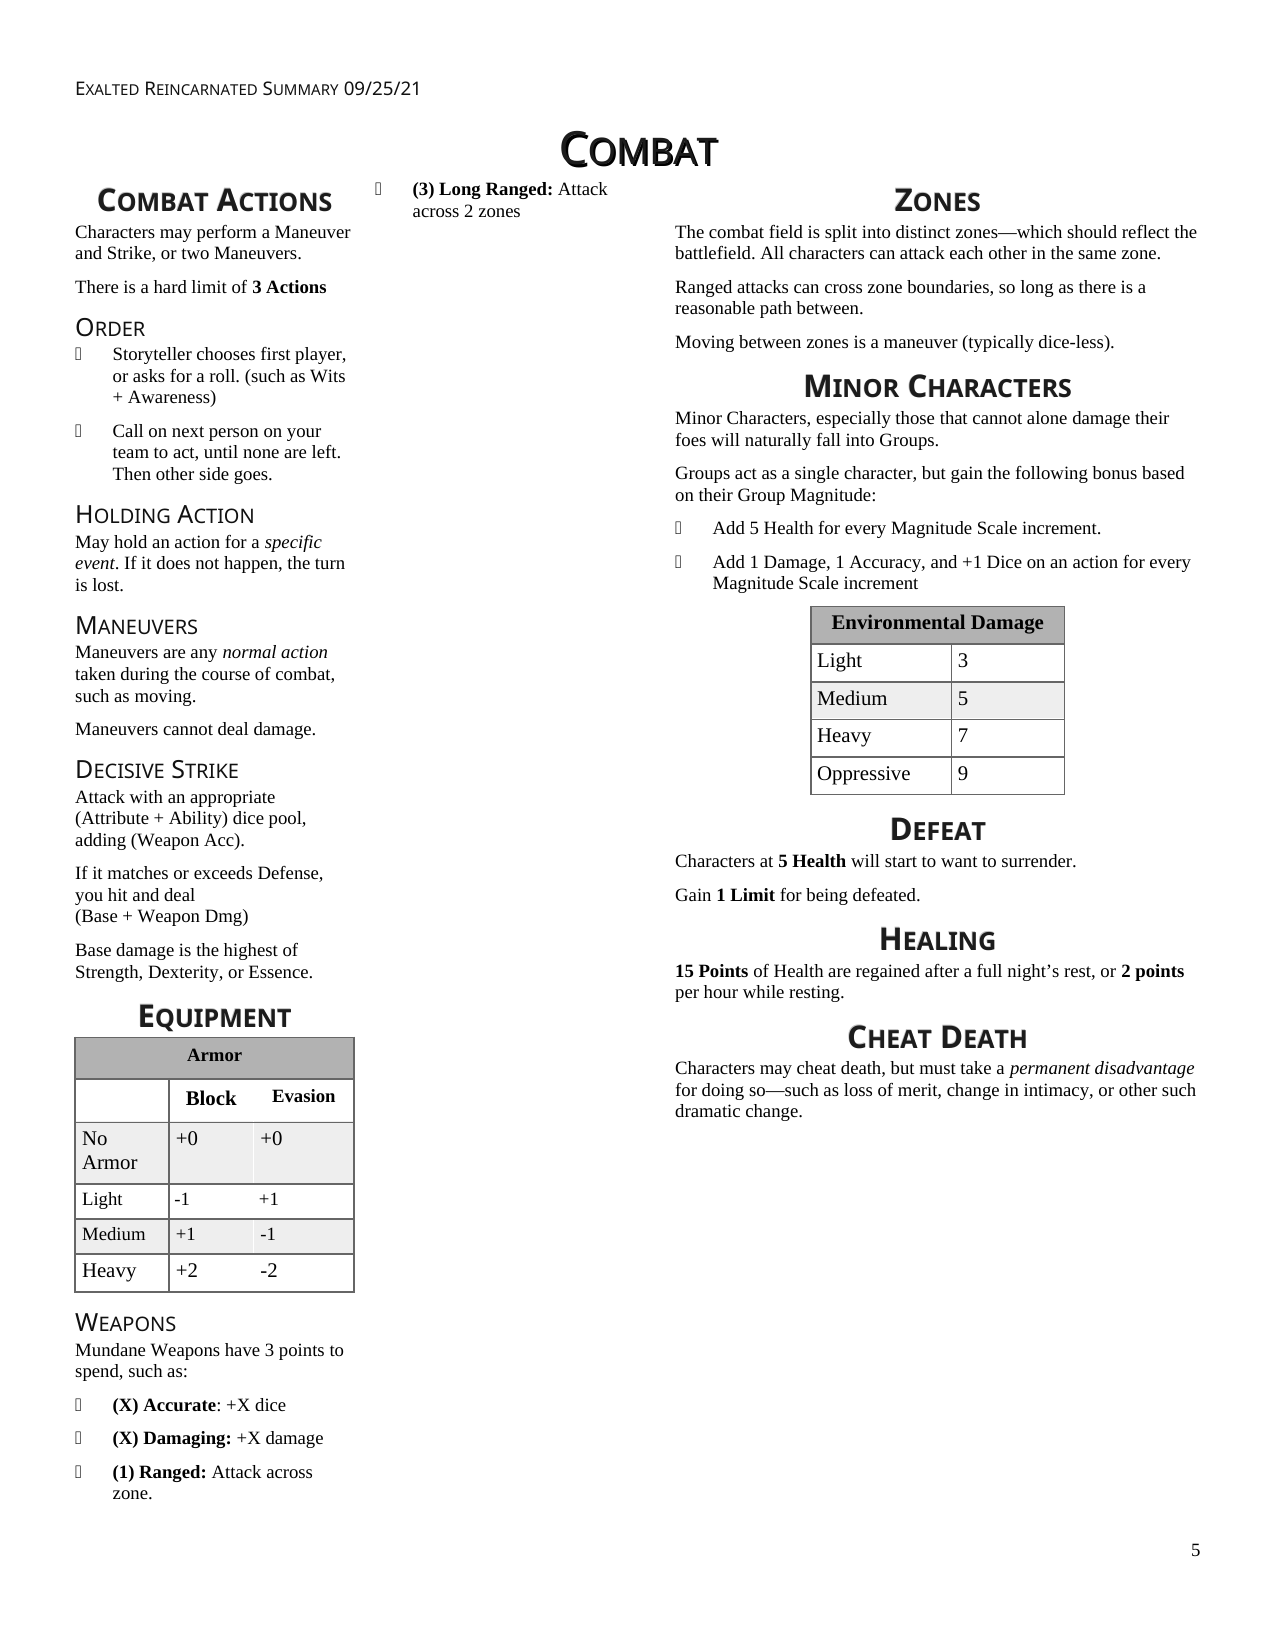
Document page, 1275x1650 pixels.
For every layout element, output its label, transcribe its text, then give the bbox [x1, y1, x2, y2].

list (3) Long Ranged: Attack across 2 zones [375, 178, 654, 221]
text Moving between zones is a maneuver (typically dice-less). [675, 331, 1200, 352]
text 15 Points of Health are regained after a full night’s rest, or 2 points per hour while resting. [675, 959, 1200, 1003]
table_cell +1 [170, 1220, 253, 1253]
table_cell 3 [952, 645, 1064, 681]
subtitle Equipment [75, 994, 354, 1037]
table_header Armor [76, 1038, 353, 1078]
text Ranged attacks can cross zone boundaries, so long as there is a reasonable path between. [675, 276, 1200, 319]
text Characters may cheat death, but must take a permanent disadvantage for doing so—such as loss of merit, change in intimacy, or other such dramatic change. [675, 1057, 1200, 1122]
table_header Environmental Damage [812, 607, 1064, 643]
table_cell Oppressive [812, 758, 951, 794]
subtitle Defeat [675, 807, 1200, 850]
subtitle Minor Characters [675, 364, 1200, 407]
text May hold an action for a specific event. If it does not happen, the turn is lost. [75, 531, 354, 595]
subtitle Healing [675, 917, 1200, 959]
list (X) Damaging: +X damage [75, 1427, 354, 1449]
text Maneuvers cannot deal damage. [75, 718, 354, 739]
table_cell Light [812, 645, 951, 681]
subtitle Weapons [75, 1304, 354, 1338]
table_cell No Armor [76, 1123, 168, 1183]
subtitle Holding Action [75, 497, 354, 531]
table_cell +2 [170, 1255, 253, 1291]
list Add 5 Health for every Magnitude Scale increment. [675, 517, 1200, 539]
list Call on next person on your team to act, until none are left. Then other side goes. [75, 420, 354, 484]
table_cell +1 [254, 1185, 353, 1218]
subtitle Cheat Death [675, 1015, 1200, 1057]
text The combat field is split into distinct zones—which should reflect the battlefield. All characters can attack each other in the same zone. [675, 221, 1200, 264]
table_cell -1 [170, 1185, 253, 1218]
list Add 1 Damage, 1 Accuracy, and +1 Dice on an action for every Magnitude Scale increment [675, 551, 1200, 594]
list (1) Ranged: Attack across zone. [75, 1461, 354, 1504]
table_cell +0 [254, 1123, 353, 1183]
subtitle Combat Actions [75, 178, 354, 221]
text Gain 1 Limit for being defeated. [675, 883, 1200, 905]
text Groups act as a single character, but gain the following bonus based on their Group Magnitude: [675, 462, 1200, 505]
list (X) Accurate: +X dice [75, 1394, 354, 1415]
table_cell 7 [952, 720, 1064, 756]
table_cell Medium [76, 1220, 168, 1253]
text If it matches or exceeds Defense, you hit and deal (Base + Weapon Dmg) [75, 862, 354, 927]
text Maneuvers are any normal action taken during the course of combat, such as moving. [75, 641, 354, 706]
subtitle Decisive Strike [75, 752, 354, 786]
table_cell Block [170, 1080, 253, 1121]
text Characters may perform a Maneuver and Strike, or two Maneuvers. [75, 221, 354, 264]
table_cell Light [76, 1185, 168, 1218]
table_cell -2 [254, 1255, 353, 1291]
list Storyteller chooses first player, or asks for a roll. (such as Wits + Awareness) [75, 343, 354, 408]
text Mundane Weapons have 3 points to spend, such as: [75, 1338, 354, 1382]
subtitle Combat [75, 116, 1200, 178]
table_cell Evasion [254, 1080, 353, 1121]
table_cell +0 [170, 1123, 253, 1183]
subtitle Zones [675, 178, 1200, 221]
table_cell -1 [254, 1220, 353, 1253]
table_cell Heavy [76, 1255, 168, 1291]
table_cell 5 [952, 683, 1064, 718]
table_cell 9 [952, 758, 1064, 794]
subtitle Maneuvers [75, 607, 354, 641]
table_cell Medium [812, 683, 951, 718]
text Attack with an appropriate (Attribute + Ability) dice pool, adding (Weapon Acc). [75, 786, 354, 850]
text Minor Characters, especially those that cannot alone damage their foes will naturally fall into Groups. [675, 407, 1200, 450]
table_cell [76, 1080, 168, 1121]
text Base damage is the highest of Strength, Dexterity, or Essence. [75, 939, 354, 982]
subtitle Order [75, 309, 354, 343]
table_cell Heavy [812, 720, 951, 756]
text There is a hard limit of 3 Actions [75, 276, 354, 297]
text Characters at 5 Health will start to want to surrender. [675, 850, 1200, 871]
